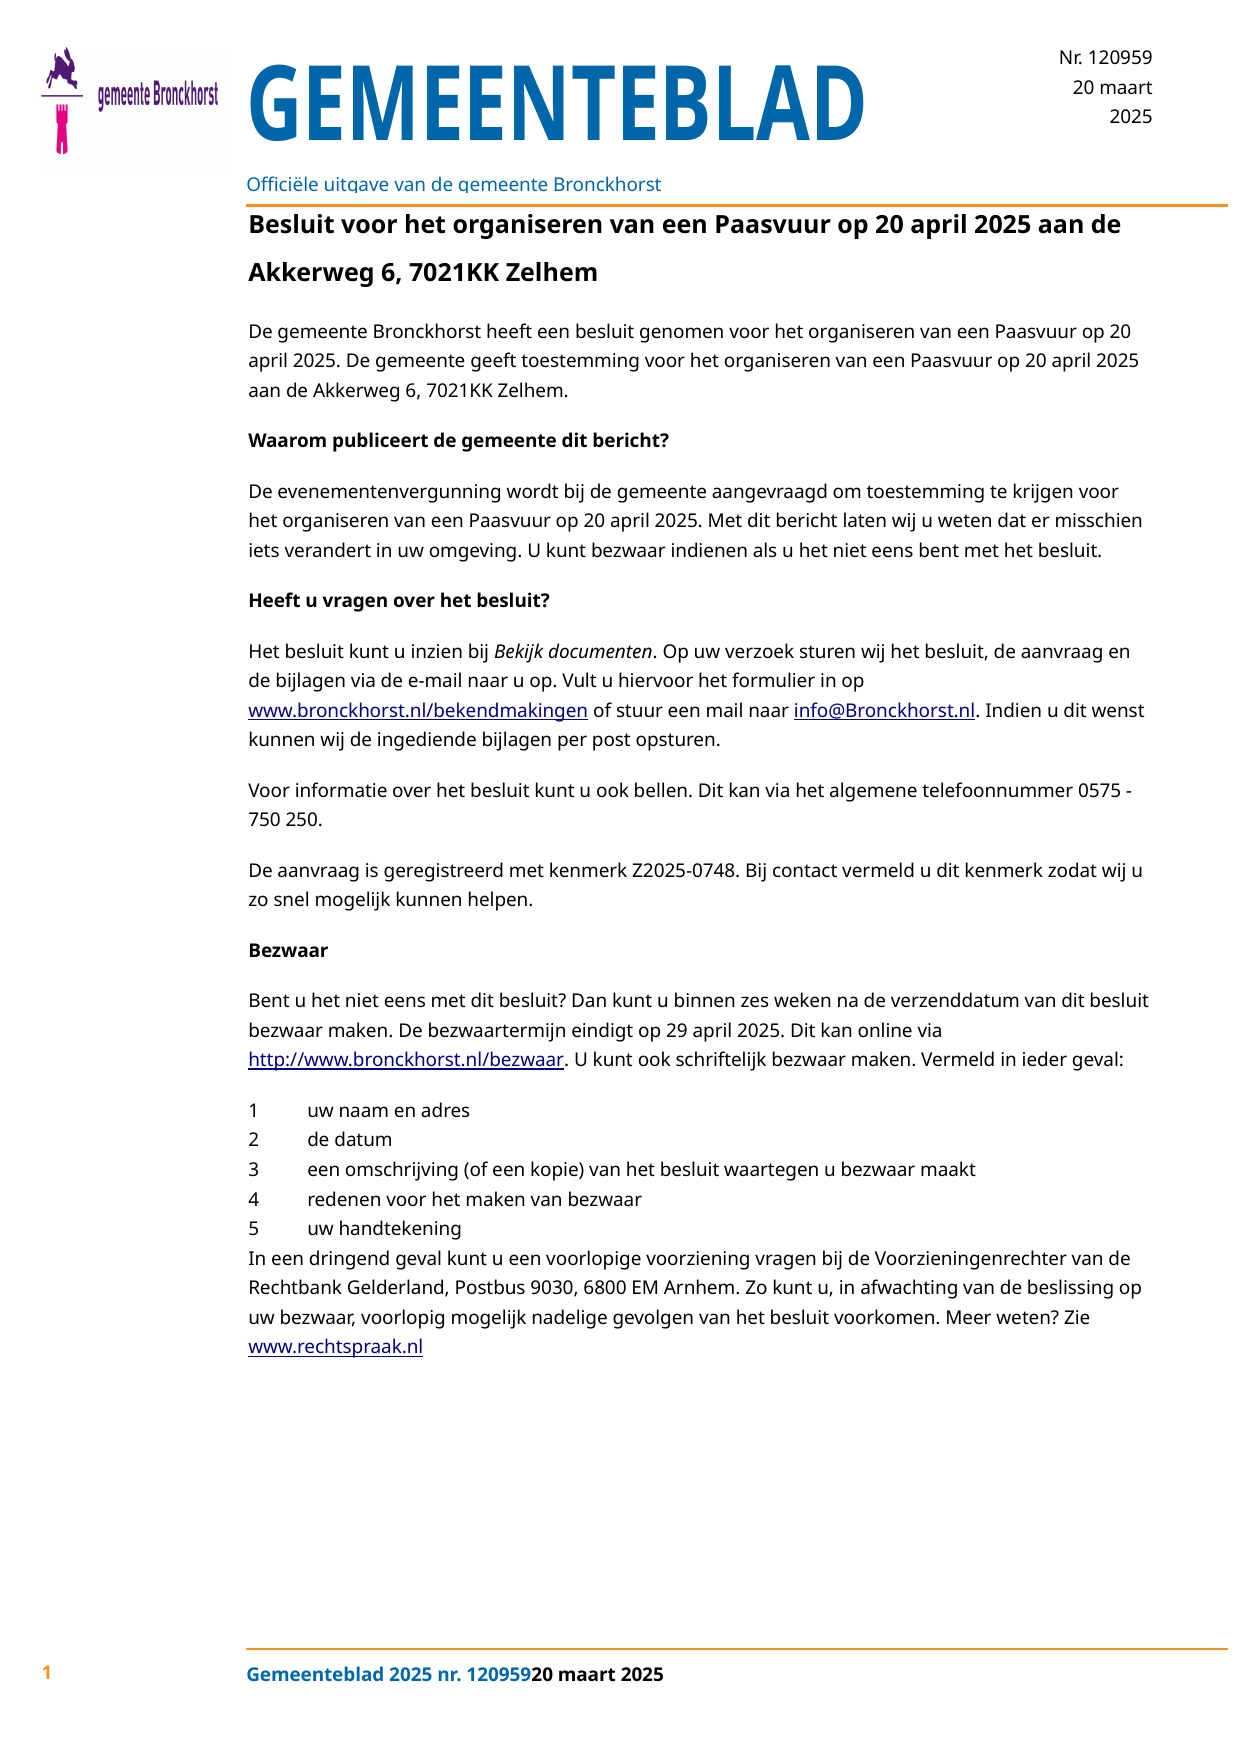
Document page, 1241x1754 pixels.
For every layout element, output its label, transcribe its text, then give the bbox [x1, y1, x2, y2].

list uw handtekening [248, 1215, 1152, 1241]
text Bent u het niet eens met dit besluit? Dan kunt u binnen zes weken na de verzenddatum van dit besluit bezwaar maken. De bezwaartermijn eindigt op 29 april 2025. Dit kan online via http://www.bronckhorst.nl/bezwaar. U kunt ook schriftelijk bezwaar maken. Vermeld in ieder geval: [248, 987, 1152, 1072]
text De gemeente Bronckhorst heeft een besluit genomen voor het organiseren van een Paasvuur op 20 april 2025. De gemeente geeft toestemming voor het organiseren van een Paasvuur op 20 april 2025 aan de Akkerweg 6, 7021KK Zelhem. [248, 318, 1152, 403]
text Voor informatie over het besluit kunt u ook bellen. Dit kan via het algemene telefoonnummer 0575 - 750 250. [248, 777, 1152, 832]
text Bezwaar [248, 937, 1152, 963]
list redenen voor het maken van bezwaar [248, 1186, 1152, 1212]
text Het besluit kunt u inzien bij Bekijk documenten. Op uw verzoek sturen wij het besluit, de aanvraag en de bijlagen via de e-mail naar u op. Vult u hiervoor het formulier in op www.bronckhorst.nl/bekendmakingen of stuur een mail naar info@Bronckhorst.nl. Indien u dit wenst kunnen wij de ingediende bijlagen per post opsturen. [248, 638, 1152, 752]
list een omschrijving (of een kopie) van het besluit waartegen u bezwaar maakt [248, 1156, 1152, 1182]
text Heeft u vragen over het besluit? [248, 587, 1152, 613]
text De evenementenvergunning wordt bij de gemeente aangevraagd om toestemming te krijgen voor het organiseren van een Paasvuur op 20 april 2025. Met dit bericht laten wij u weten dat er misschien iets verandert in uw omgeving. U kunt bezwaar indienen als u het niet eens bent met het besluit. [248, 478, 1152, 563]
text Besluit voor het organiseren van een Paasvuur op 20 april 2025 aan de Akkerweg 6, 7021KK Zelhem [248, 207, 1152, 288]
text De aanvraag is geregistreerd met kenmerk Z2025-0748. Bij contact vermeld u dit kenmerk zodat wij u zo snel mogelijk kunnen helpen. [248, 857, 1152, 912]
list de datum [248, 1127, 1152, 1152]
text In een dringend geval kunt u een voorlopige voorziening vragen bij de Voorzieningenrechter van de Rechtbank Gelderland, Postbus 9030, 6800 EM Arnhem. Zo kunt u, in afwachting van de beslissing op uw bezwaar, voorlopig mogelijk nadelige gevolgen van het besluit voorkomen. Meer weten? Zie www.rechtspraak.nl [248, 1245, 1152, 1359]
picture [41, 47, 231, 172]
list uw naam en adres [248, 1097, 1152, 1123]
text Waarom publiceert de gemeente dit bericht? [248, 427, 1152, 453]
